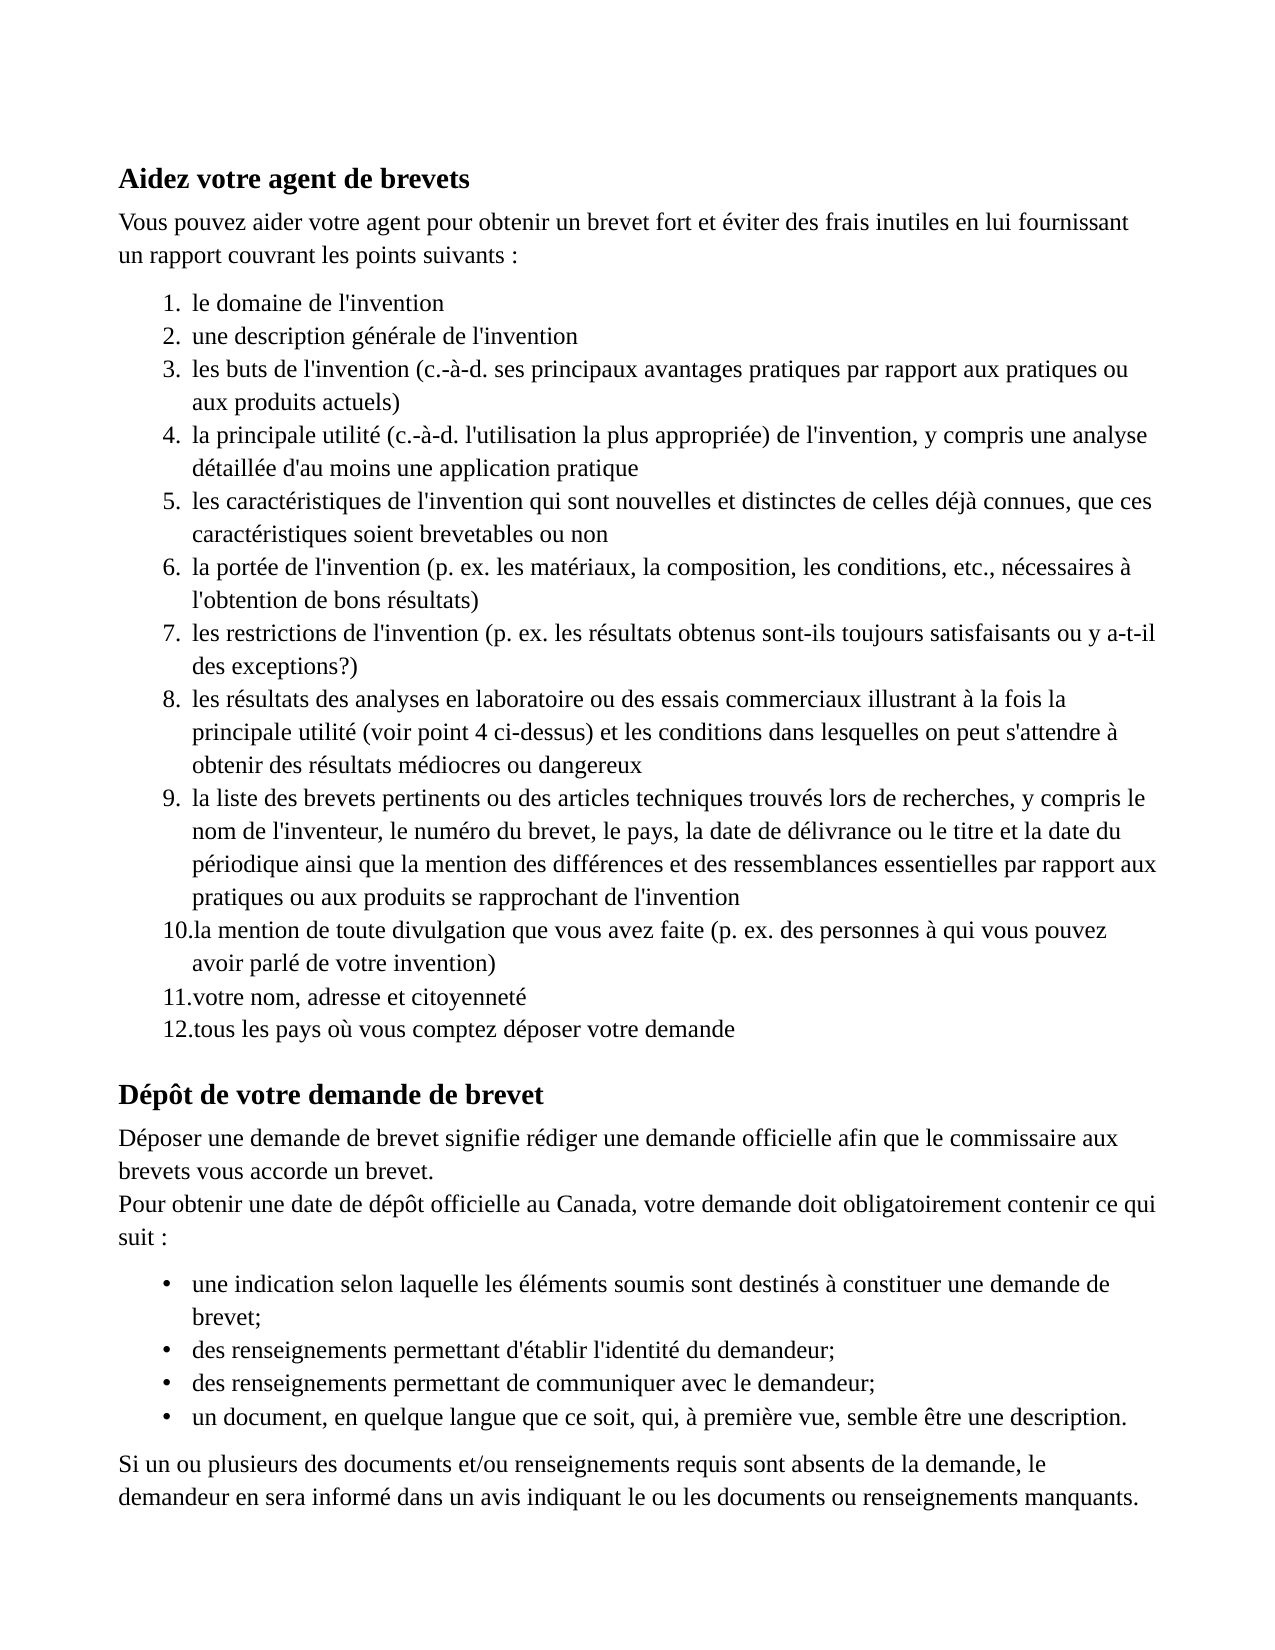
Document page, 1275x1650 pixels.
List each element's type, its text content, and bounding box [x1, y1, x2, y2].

list la principale utilité (c.-à-d. l'utilisation la plus appropriée) de l'invention, y compris une analyse détaillée d'au moins une application pratique [162, 420, 1157, 482]
list un document, en quelque langue que ce soit, qui, à première vue, semble être une description. [162, 1402, 1157, 1430]
list les résultats des analyses en laboratoire ou des essais commerciaux illustrant à la fois la principale utilité (voir point 4 ci-dessus) et les conditions dans lesquelles on peut s'attendre à obtenir des résultats médiocres ou dangereux [162, 684, 1157, 779]
subtitle Aidez votre agent de brevets [118, 161, 1157, 195]
list la liste des brevets pertinents ou des articles techniques trouvés lors de recherches, y compris le nom de l'inventeur, le numéro du brevet, le pays, la date de délivrance ou le titre et la date du périodique ainsi que la mention des différences et des ressemblances essentielles par rapport aux pratiques ou aux produits se rapprochant de l'invention [162, 783, 1157, 911]
list le domaine de l'invention [162, 288, 1157, 317]
list les restrictions de l'invention (p. ex. les résultats obtenus sont-ils toujours satisfaisants ou y a-t-il des exceptions?) [162, 618, 1157, 680]
list votre nom, adresse et citoyenneté [162, 982, 1157, 1010]
list la mention de toute divulgation que vous avez faite (p. ex. des personnes à qui vous pouvez avoir parlé de votre invention) [162, 916, 1157, 977]
text Déposer une demande de brevet signifie rédiger une demande officielle afin que le commissaire aux brevets vous accorde un brevet. Pour obtenir une date de dépôt officielle au Canada, votre demande doit obligatoirement contenir ce qui suit : [118, 1123, 1157, 1251]
list des renseignements permettant de communiquer avec le demandeur; [162, 1368, 1157, 1397]
list une indication selon laquelle les éléments soumis sont destinés à constituer une demande de brevet; [162, 1269, 1157, 1331]
subtitle Dépôt de votre demande de brevet [118, 1077, 1157, 1110]
text Vous pouvez aider votre agent pour obtenir un brevet fort et éviter des frais inutiles en lui fournissant un rapport couvrant les points suivants : [118, 207, 1157, 269]
list des renseignements permettant d'établir l'identité du demandeur; [162, 1336, 1157, 1364]
list une description générale de l'invention [162, 321, 1157, 350]
list la portée de l'invention (p. ex. les matériaux, la composition, les conditions, etc., nécessaires à l'obtention de bons résultats) [162, 552, 1157, 614]
list les buts de l'invention (c.-à-d. ses principaux avantages pratiques par rapport aux pratiques ou aux produits actuels) [162, 354, 1157, 416]
text Si un ou plusieurs des documents et/ou renseignements requis sont absents de la demande, le demandeur en sera informé dans un avis indiquant le ou les documents ou renseignements manquants. [118, 1449, 1157, 1511]
list les caractéristiques de l'invention qui sont nouvelles et distinctes de celles déjà connues, que ces caractéristiques soient brevetables ou non [162, 486, 1157, 548]
list tous les pays où vous comptez déposer votre demande [162, 1014, 1157, 1043]
